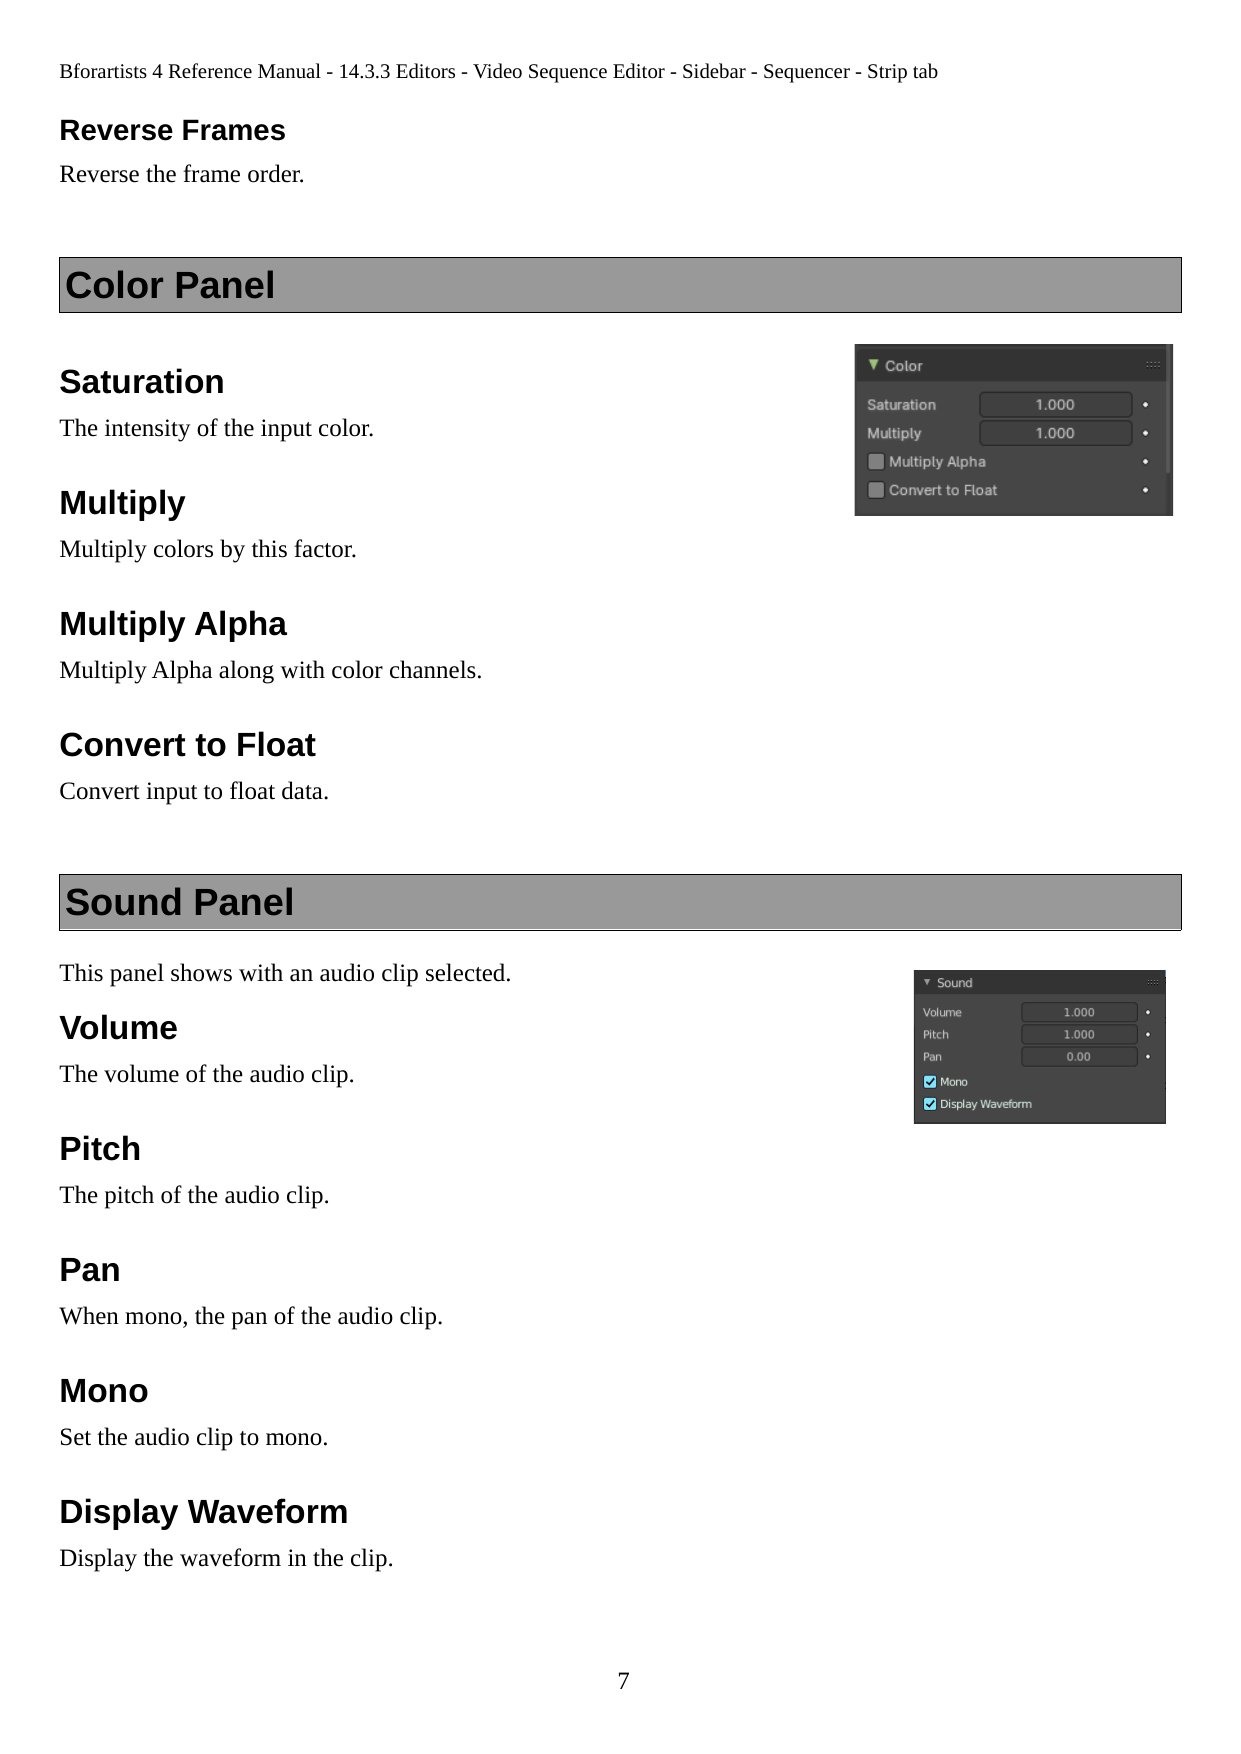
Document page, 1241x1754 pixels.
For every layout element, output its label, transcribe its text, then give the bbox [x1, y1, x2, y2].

text Reverse the frame order. [59, 159, 1181, 188]
text The pitch of the audio clip. [59, 1180, 1181, 1209]
subtitle Saturation [59, 362, 854, 401]
text This panel shows with an audio clip selected. [59, 958, 1181, 987]
text Multiply Alpha along with color channels. [59, 655, 1181, 684]
text Display the waveform in the clip. [59, 1543, 1181, 1572]
text When mono, the pan of the audio clip. [59, 1301, 1181, 1330]
subtitle Display Waveform [59, 1492, 1181, 1531]
subtitle Mono [59, 1371, 1181, 1410]
subtitle [1174, 362, 1181, 401]
subtitle Multiply [59, 483, 1181, 522]
subtitle Reverse Frames [59, 113, 1181, 146]
subtitle Volume [59, 1008, 913, 1047]
subtitle Pan [59, 1250, 1181, 1289]
text The intensity of the input color. [59, 413, 854, 442]
text Set the audio clip to mono. [59, 1422, 1181, 1451]
text Convert input to float data. [59, 776, 1181, 805]
picture [854, 344, 1174, 516]
subtitle Convert to Float [59, 725, 1181, 764]
text Multiply colors by this factor. [59, 534, 1181, 563]
subtitle [1166, 1008, 1181, 1047]
table_header Color Panel [60, 258, 1181, 312]
text The volume of the audio clip. [59, 1059, 913, 1088]
subtitle Pitch [59, 1129, 1181, 1168]
picture [913, 970, 1166, 1124]
table_header Sound Panel [60, 875, 1181, 929]
subtitle Multiply Alpha [59, 604, 1181, 643]
